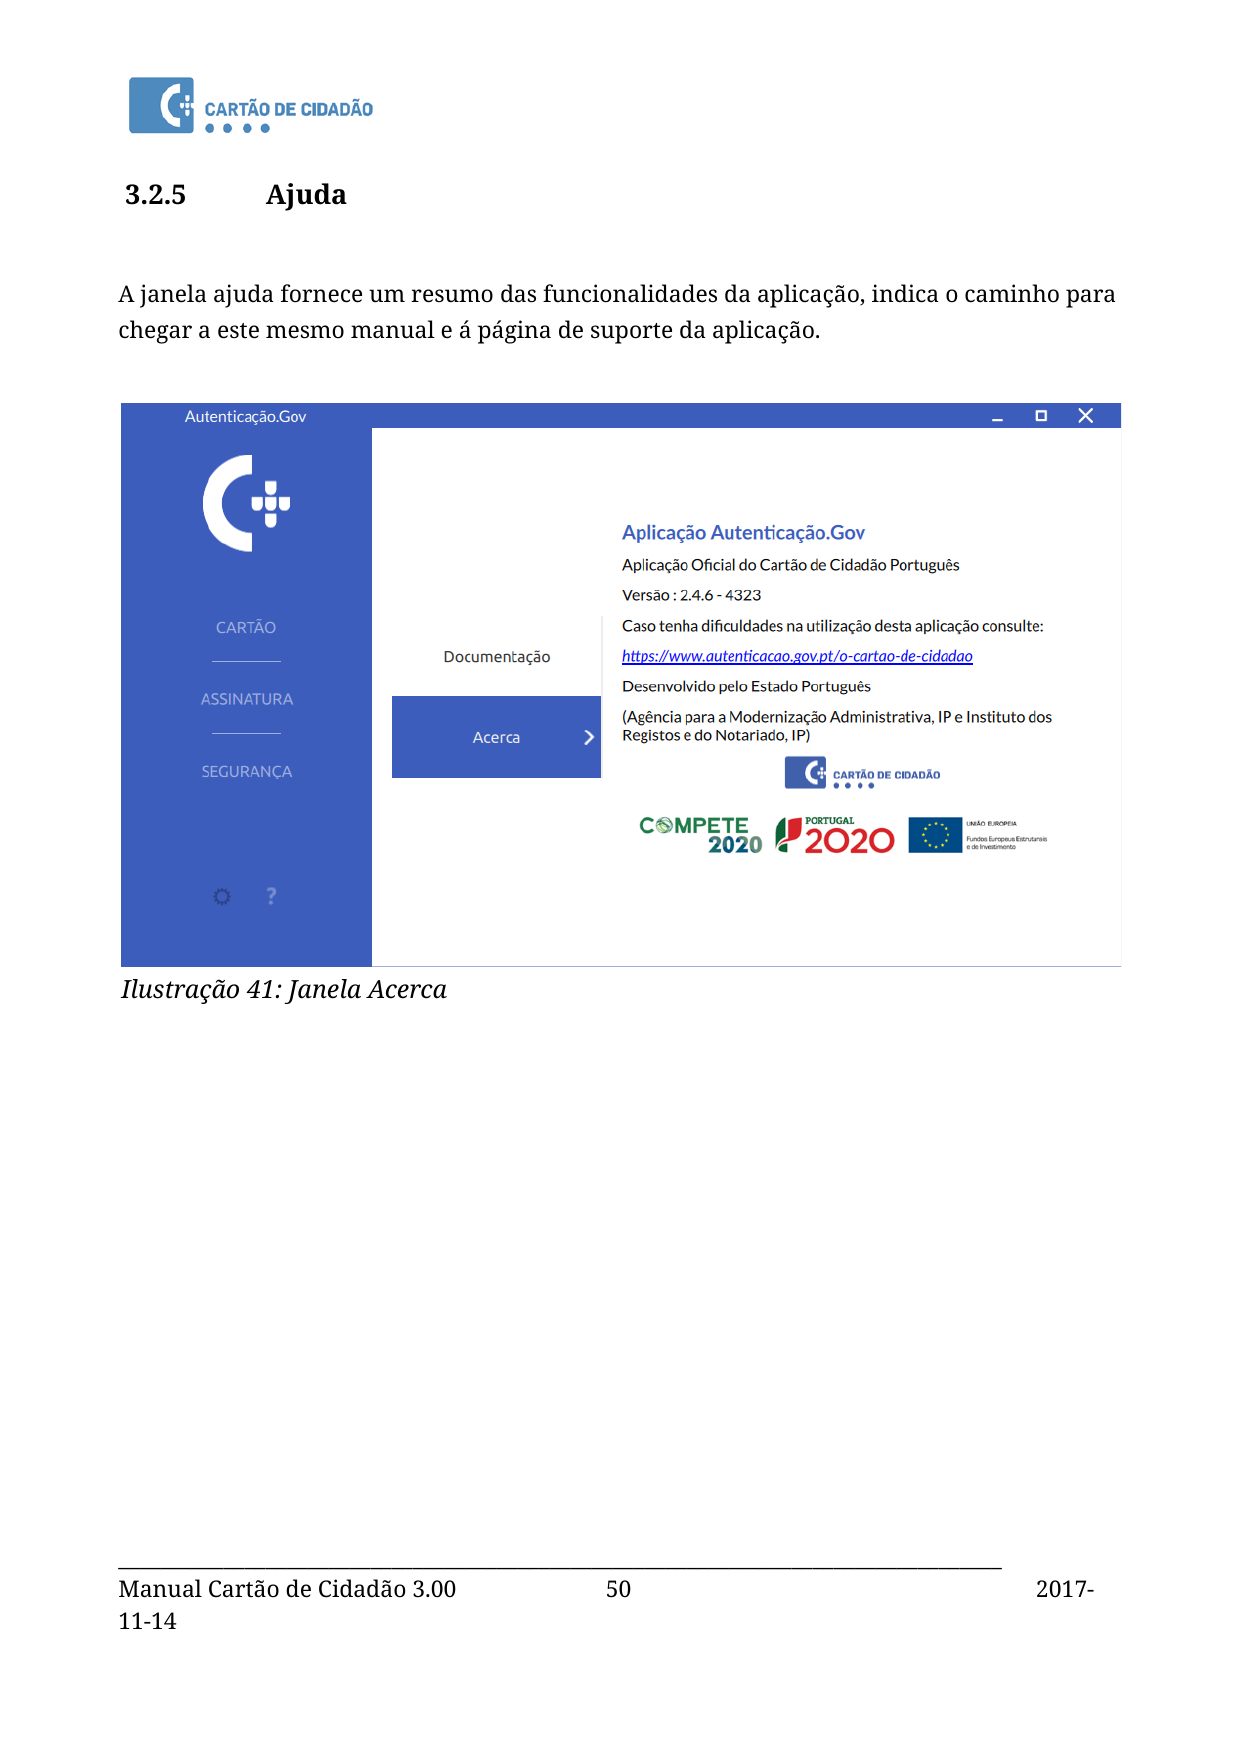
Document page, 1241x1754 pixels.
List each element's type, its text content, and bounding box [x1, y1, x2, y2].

picture [126, 71, 419, 141]
text [121, 1006, 1121, 1064]
text Ilustração 41: Janela Acerca [121, 967, 1121, 1006]
text A janela ajuda fornece um resumo das funcionalidades da aplicação, indica o caminho para chegar a este mesmo manual e á página de suporte da aplicação. [118, 278, 1122, 346]
picture [121, 403, 1122, 967]
subtitle Ajuda [118, 175, 1122, 212]
